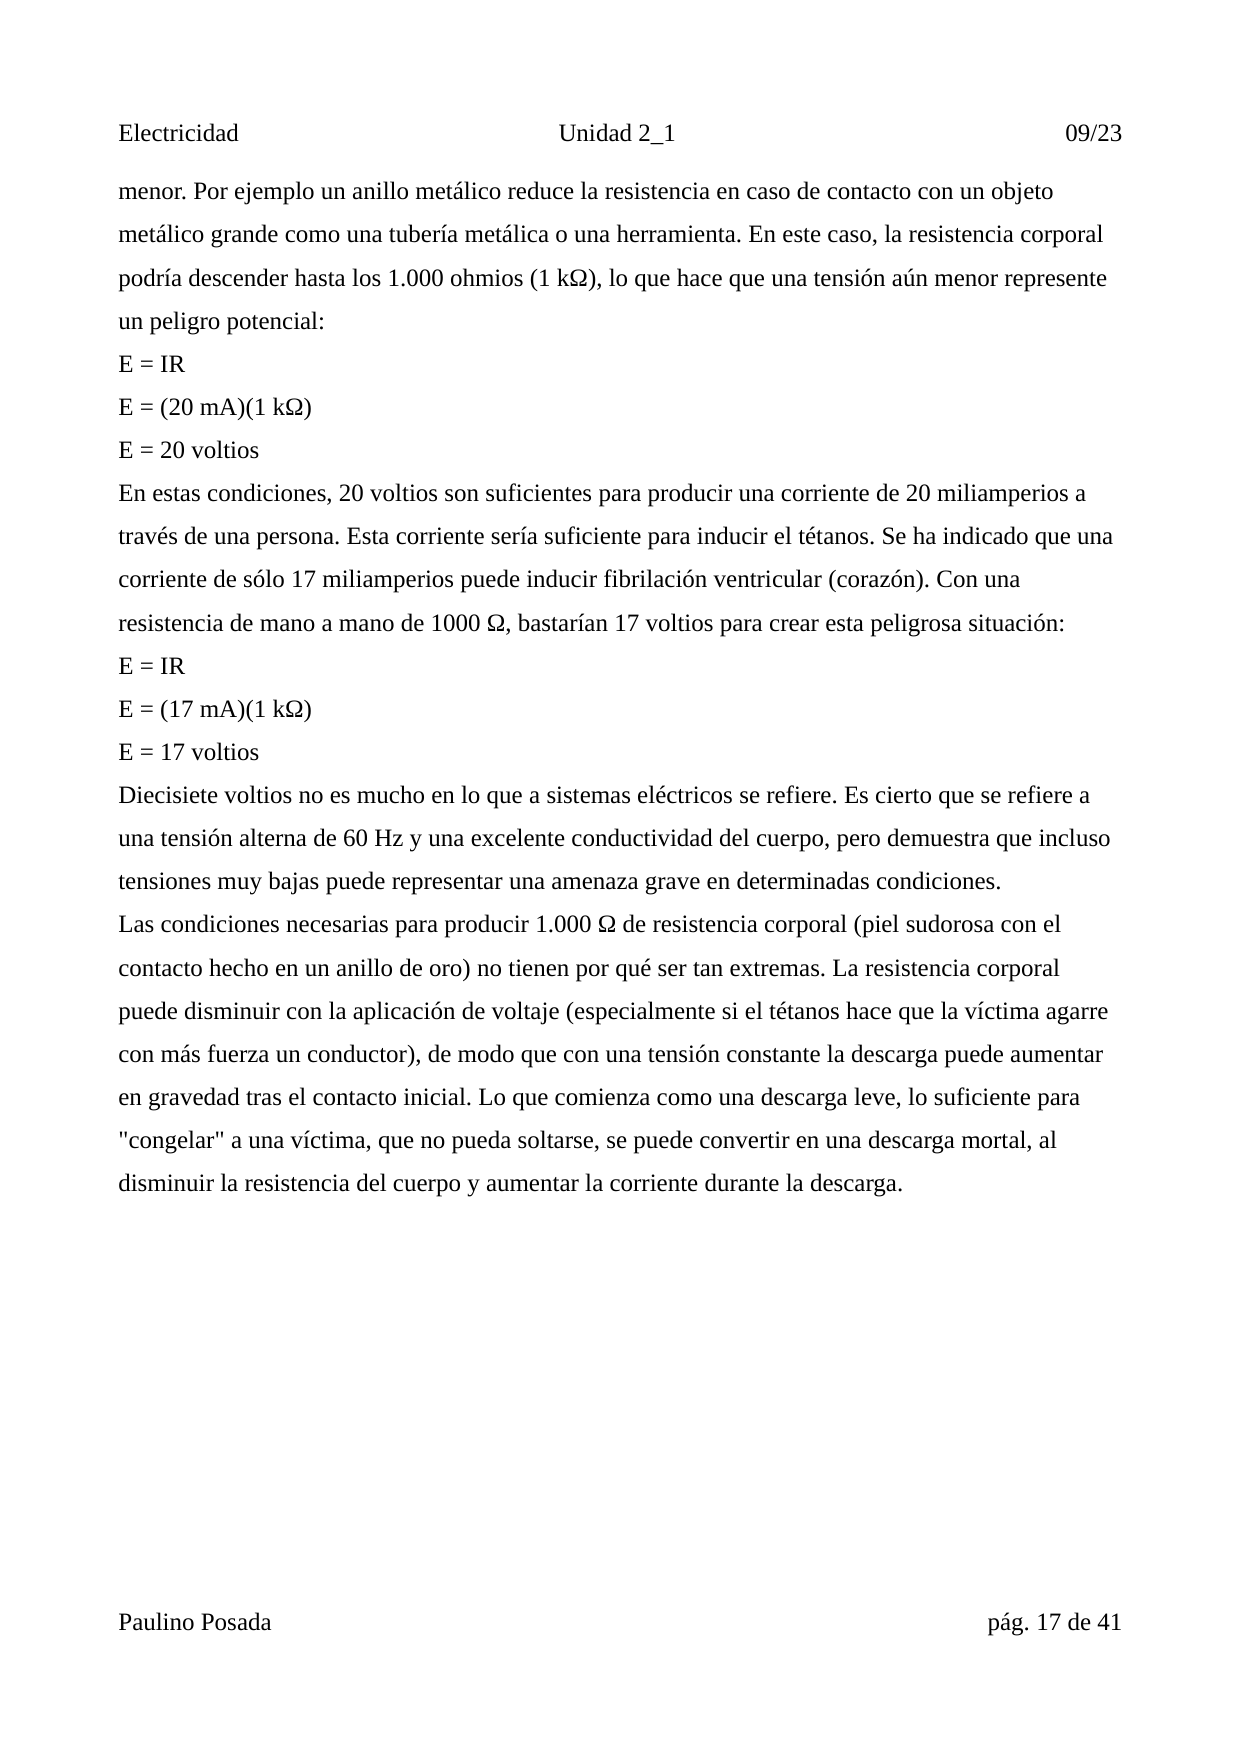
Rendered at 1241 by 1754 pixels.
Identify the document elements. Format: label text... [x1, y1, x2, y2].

text E = IR [118, 651, 1122, 679]
text menor. Por ejemplo un anillo metálico reduce la resistencia en caso de contacto con un objeto metálico grande como una tubería metálica o una herramienta. En este caso, la resistencia corporal podría descender hasta los 1.000 ohmios (1 kΩ), lo que hace que una tensión aún menor represente un peligro potencial: [118, 176, 1122, 334]
text Las condiciones necesarias para producir 1.000 Ω de resistencia corporal (piel sudorosa con el contacto hecho en un anillo de oro) no tienen por qué ser tan extremas. La resistencia corporal puede disminuir con la aplicación de voltaje (especialmente si el tétanos hace que la víctima agarre con más fuerza un conductor), de modo que con una tensión constante la descarga puede aumentar en gravedad tras el contacto inicial. Lo que comienza como una descarga leve, lo suficiente para "congelar" a una víctima, que no pueda soltarse, se puede convertir en una descarga mortal, al [118, 909, 1122, 1154]
text E = (20 mA)(1 kΩ) [118, 392, 1122, 421]
text E = 20 voltios [118, 435, 1122, 464]
text E = 17 voltios [118, 737, 1122, 766]
text E = IR [118, 349, 1122, 378]
text Diecisiete voltios no es mucho en lo que a sistemas eléctricos se refiere. Es cierto que se refiere a una tensión alterna de 60 Hz y una excelente conductividad del cuerpo, pero demuestra que incluso tensiones muy bajas puede representar una amenaza grave en determinadas condiciones. [118, 780, 1122, 895]
text disminuir la resistencia del cuerpo y aumentar la corriente durante la descarga. [118, 1168, 1122, 1197]
text En estas condiciones, 20 voltios son suficientes para producir una corriente de 20 miliamperios a través de una persona. Esta corriente sería suficiente para inducir el tétanos. Se ha indicado que una corriente de sólo 17 miliamperios puede inducir fibrilación ventricular (corazón). Con una resistencia de mano a mano de 1000 Ω, bastarían 17 voltios para crear esta peligrosa situación: [118, 478, 1122, 636]
text E = (17 mA)(1 kΩ) [118, 694, 1122, 723]
